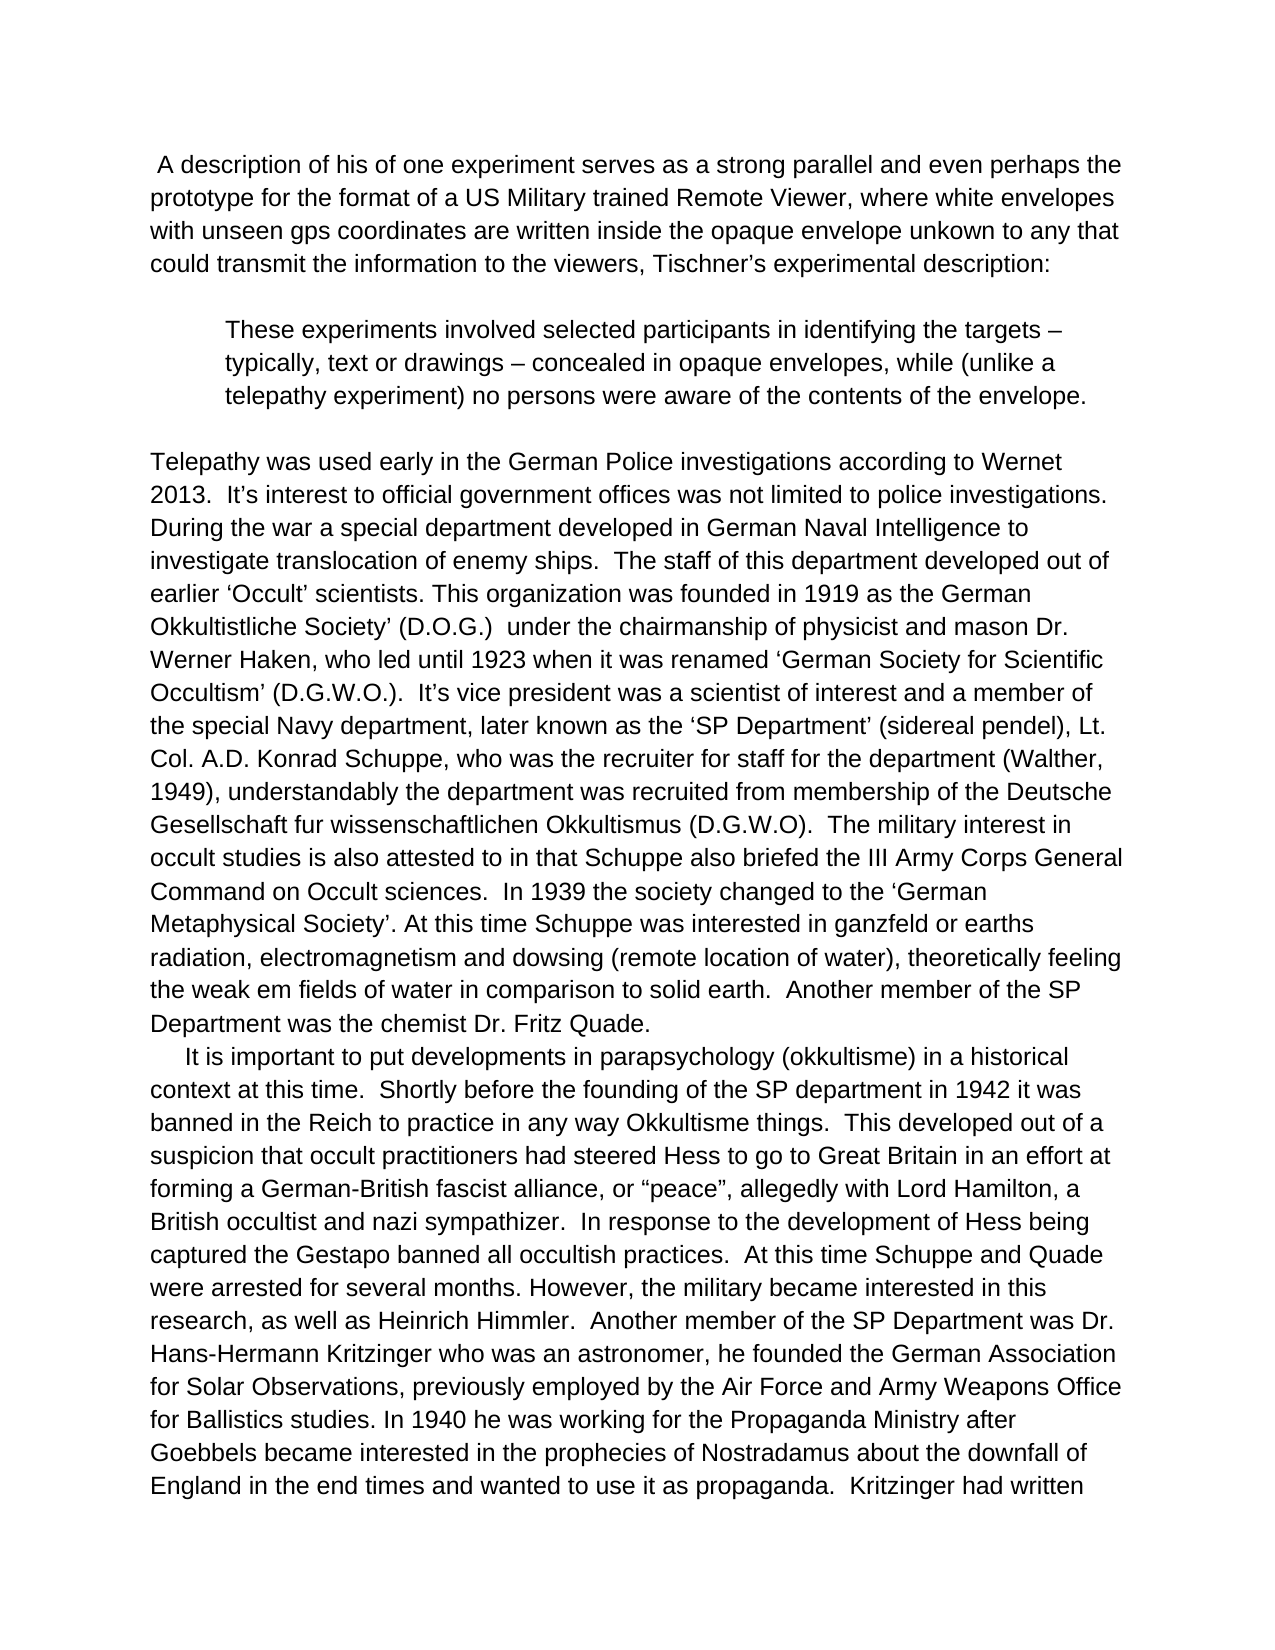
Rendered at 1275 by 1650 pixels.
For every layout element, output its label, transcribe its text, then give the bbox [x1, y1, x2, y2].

text It is important to put developments in parapsychology (okkultisme) in a historical context at this time. Shortly before the founding of the SP department in 1942 it was banned in the Reich to practice in any way Okkultisme things. This developed out of a suspicion that occult practitioners had steered Hess to go to Great Britain in an effort at forming a German-British fascist alliance, or “peace”, allegedly with Lord Hamilton, a British occultist and nazi sympathizer. In response to the development of Hess being captured the Gestapo banned all occultish practices. At this time Schuppe and Quade were arrested for several months. However, the military became interested in this research, as well as Heinrich Himmler. Another member of the SP Department was Dr. Hans-Hermann Kritzinger who was an astronomer, he founded the German Association for Solar Observations, previously employed by the Air Force and Army Weapons Office for Ballistics studies. In 1940 he was working for the Propaganda Ministry after Goebbels became interested in the prophecies of Nostradamus about the downfall of England in the end times and wanted to use it as propaganda. Kritzinger had written [150, 1042, 1125, 1499]
text A description of his of one experiment serves as a strong parallel and even perhaps the prototype for the format of a US Military trained Remote Viewer, where white envelopes with unseen gps coordinates are written inside the opaque envelope unkown to any that could transmit the information to the viewers, Tischner’s experimental description: [150, 150, 1125, 278]
text These experiments involved selected participants in identifying the targets – typically, text or drawings – concealed in opaque envelopes, while (unlike a telepathy experiment) no persons were aware of the contents of the envelope. [225, 315, 1125, 410]
text Telepathy was used early in the German Police investigations according to Wernet 2013. It’s interest to official government offices was not limited to police investigations. During the war a special department developed in German Naval Intelligence to investigate translocation of enemy ships. The staff of this department developed out of earlier ‘Occult’ scientists. This organization was founded in 1919 as the German Okkultistliche Society’ (D.O.G.) under the chairmanship of physicist and mason Dr. Werner Haken, who led until 1923 when it was renamed ‘German Society for Scientific Occultism’ (D.G.W.O.). It’s vice president was a scientist of interest and a member of the special Navy department, later known as the ‘SP Department’ (sidereal pendel), Lt. Col. A.D. Konrad Schuppe, who was the recruiter for staff for the department (Walther, 1949), understandably the department was recruited from membership of the Deutsche Gesellschaft fur wissenschaftlichen Okkultismus (D.G.W.O). The military interest in occult studies is also attested to in that Schuppe also briefed the III Army Corps General Command on Occult sciences. In 1939 the society changed to the ‘German Metaphysical Society’. At this time Schuppe was interested in ganzfeld or earths radiation, electromagnetism and dowsing (remote location of water), theoretically feeling the weak em fields of water in comparison to solid earth. Another member of the SP Department was the chemist Dr. Fritz Quade. [150, 447, 1125, 1037]
